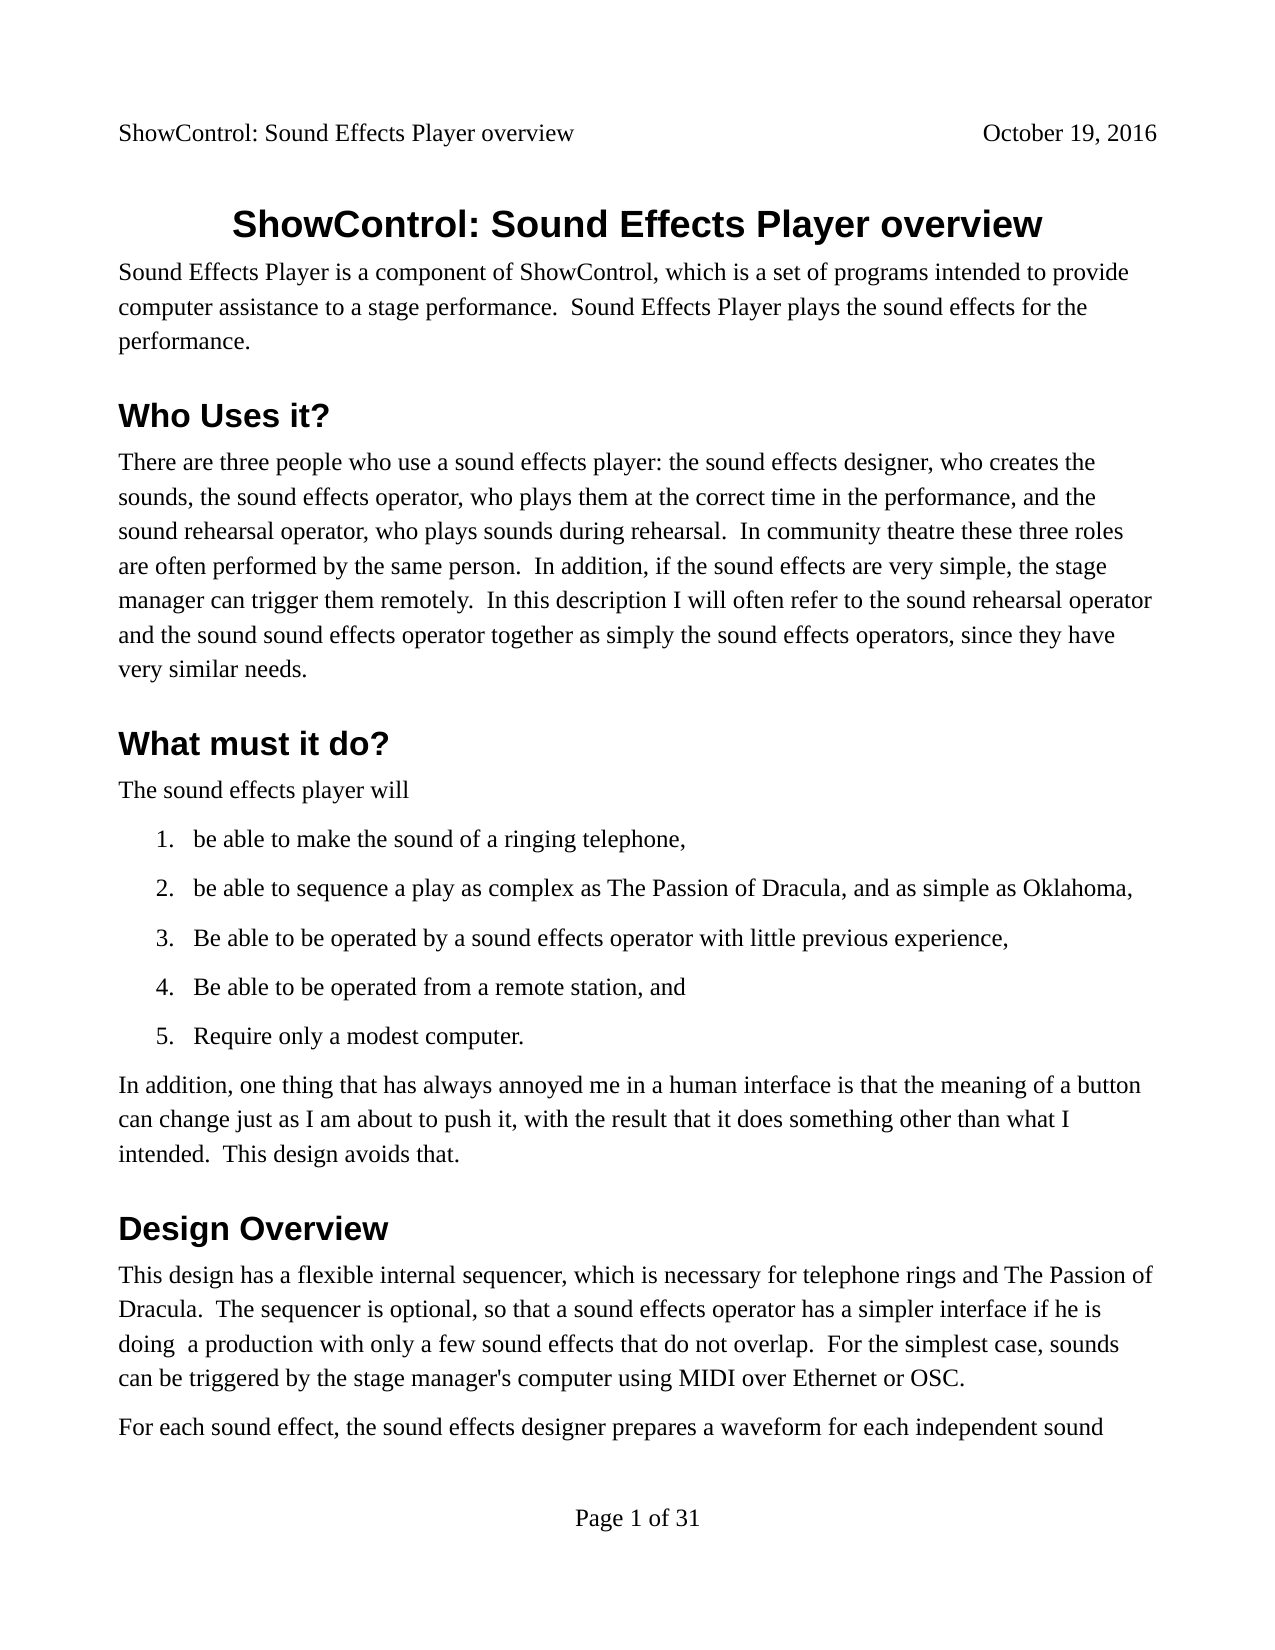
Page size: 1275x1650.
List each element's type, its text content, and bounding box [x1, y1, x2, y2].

list Be able to be operated from a remote station, and [156, 972, 1157, 1000]
subtitle Design Overview [118, 1209, 1157, 1247]
list Require only a modest computer. [156, 1021, 1157, 1049]
subtitle What must it do? [118, 724, 1157, 763]
text For each sound effect, the sound effects designer prepares a waveform for each independent sound [118, 1412, 1157, 1441]
text There are three people who use a sound effects player: the sound effects designer, who creates the sounds, the sound effects operator, who plays them at the correct time in the performance, and the sound rehearsal operator, who plays sounds during rehearsal. In community theatre these three roles are often performed by the same person. In addition, if the sound effects are very simple, the stage manager can trigger them remotely. In this description I will often refer to the sound rehearsal operator and the sound sound effects operator together as simply the sound effects operators, since they have very similar needs. [118, 447, 1157, 683]
subtitle ShowControl: Sound Effects Player overview [118, 201, 1157, 245]
text The sound effects player will [118, 775, 1157, 804]
text This design has a flexible internal sequencer, which is necessary for telephone rings and The Passion of Dracula. The sequencer is optional, so that a sound effects operator has a simpler interface if he is doing a production with only a few sound effects that do not overlap. For the simplest case, sounds can be triggered by the stage manager's computer using MIDI over Ethernet or OSC. [118, 1260, 1157, 1392]
list Be able to be operated by a sound effects operator with little previous experience, [156, 923, 1157, 951]
subtitle Who Uses it? [118, 396, 1157, 435]
text In addition, one thing that has always annoyed me in a human interface is that the meaning of a button can change just as I am about to push it, with the result that it does something other than what I intended. This design avoids that. [118, 1070, 1157, 1167]
text Sound Effects Player is a component of ShowControl, which is a set of programs intended to provide computer assistance to a stage performance. Sound Effects Player plays the sound effects for the performance. [118, 257, 1157, 355]
list be able to make the sound of a ringing telephone, [156, 824, 1157, 853]
list be able to sequence a play as complex as The Passion of Dracula, and as simple as Oklahoma, [156, 873, 1157, 902]
